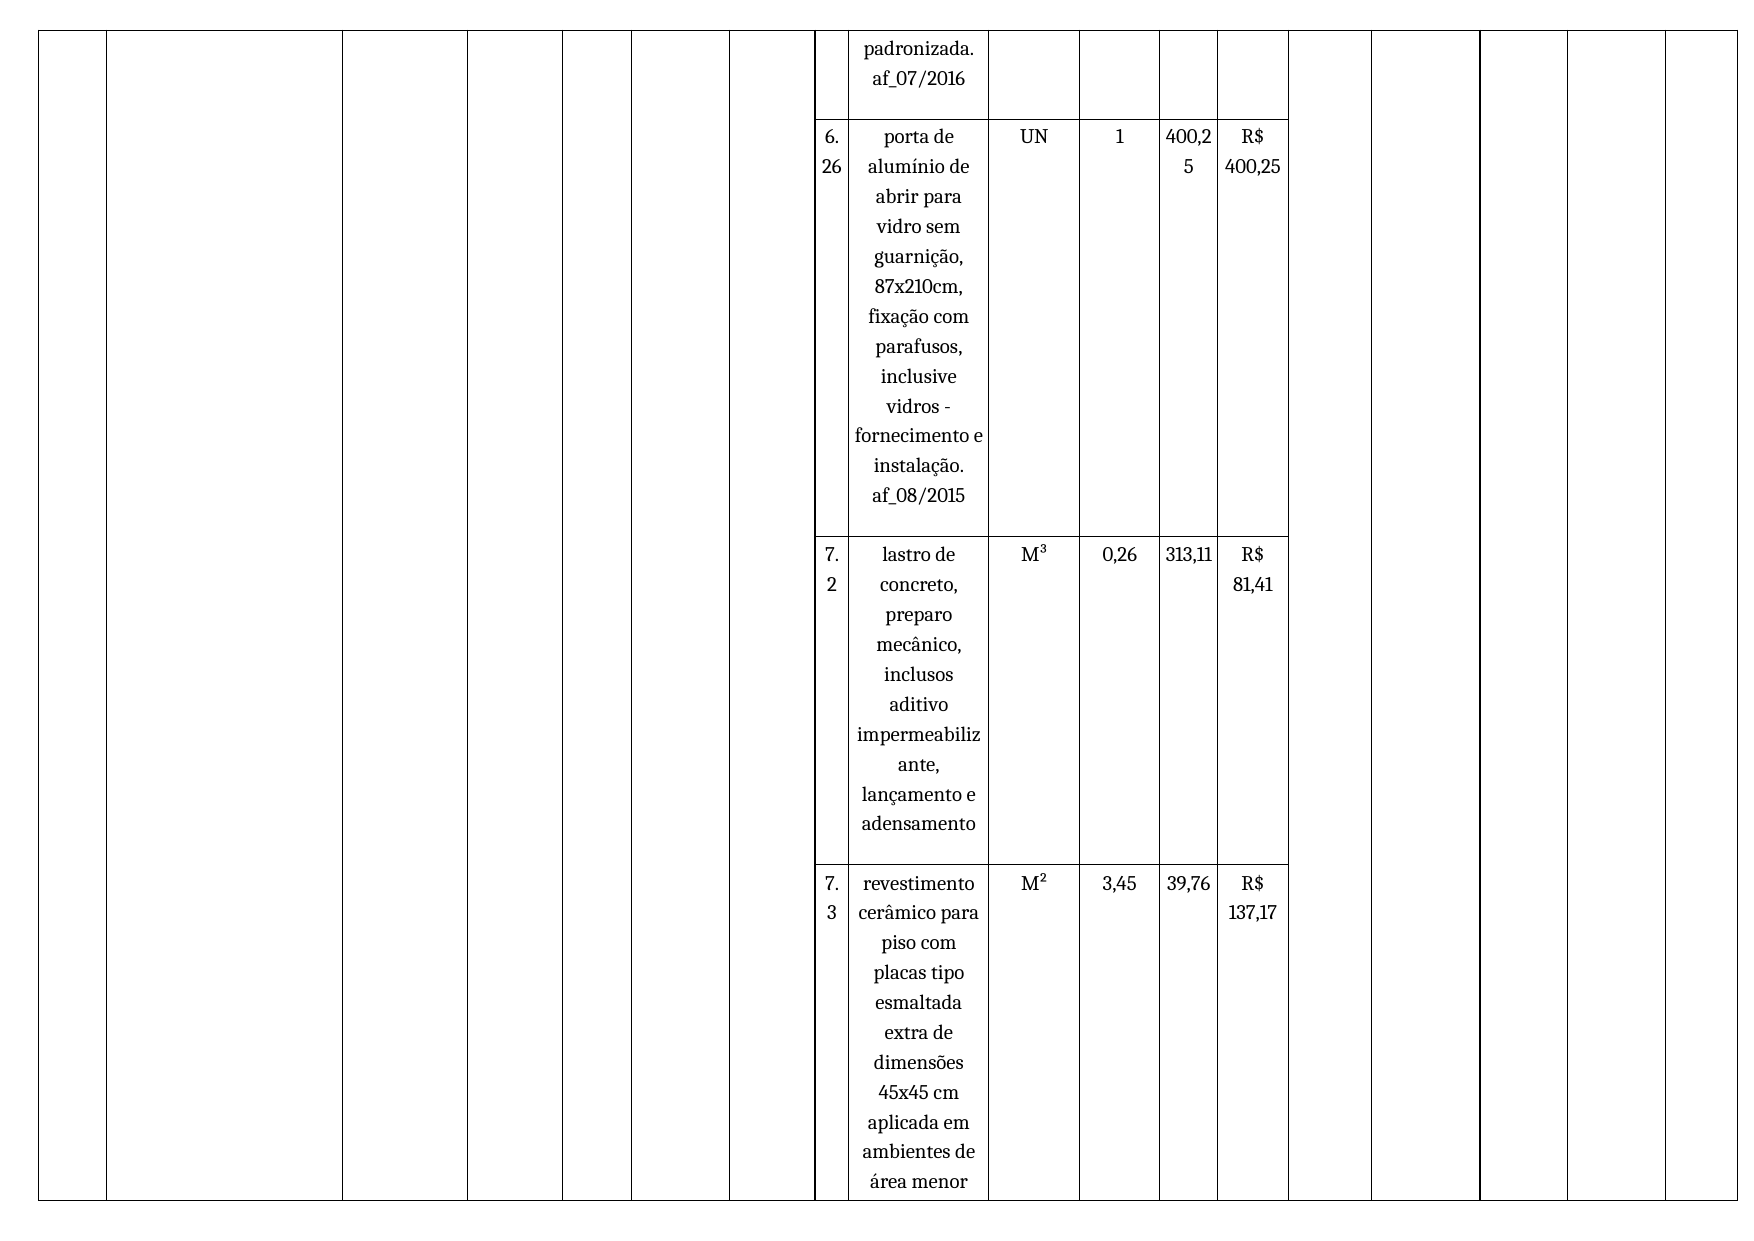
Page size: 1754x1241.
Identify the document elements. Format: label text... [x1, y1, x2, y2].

table_cell [468, 31, 562, 1200]
table_cell [1289, 31, 1371, 1200]
table_cell [1568, 31, 1665, 1200]
table_cell [989, 31, 1079, 118]
table_cell R$ 137,17 [1218, 865, 1288, 1200]
table_cell revestimento cerâmico para piso com placas tipo esmaltada extra de dimensões 45x45 cm aplicada em ambientes de área menor [849, 865, 988, 1200]
table_cell [107, 31, 342, 1200]
table_cell 6.26 [816, 120, 848, 536]
table_cell 1 [1080, 120, 1159, 536]
table_cell [1080, 31, 1159, 118]
table_cell 0,26 [1080, 537, 1159, 864]
table_cell [563, 31, 631, 1200]
table_cell padronizada. af_07/2016 [849, 31, 988, 118]
table_cell [1481, 31, 1567, 1200]
table_cell [730, 31, 814, 1200]
table_cell [39, 31, 106, 1200]
table_cell 400,25 [1160, 120, 1217, 536]
table_cell M² [989, 865, 1079, 1200]
table_cell 3,45 [1080, 865, 1159, 1200]
table_cell [1372, 31, 1479, 1200]
table_cell UN [989, 120, 1079, 536]
table_cell [1666, 31, 1737, 1200]
table_cell 7.2 [816, 537, 848, 864]
table_cell [816, 31, 848, 118]
table_cell 313,11 [1160, 537, 1217, 864]
table_cell R$ 400,25 [1218, 120, 1288, 536]
table_cell R$ 81,41 [1218, 537, 1288, 864]
table_cell M³ [989, 537, 1079, 864]
table_cell [632, 31, 729, 1200]
table_cell 39,76 [1160, 865, 1217, 1200]
table_cell [1160, 31, 1217, 118]
table_cell lastro de concreto, preparo mecânico, inclusos aditivo impermeabilizante, lançamento e adensamento [849, 537, 988, 864]
table_cell [343, 31, 467, 1200]
table_cell 7.3 [816, 865, 848, 1200]
table_cell [1218, 31, 1288, 118]
table_cell porta de alumínio de abrir para vidro sem guarnição, 87x210cm, fixação com parafusos, inclusive vidros - fornecimento e instalação. af_08/2015 [849, 120, 988, 536]
